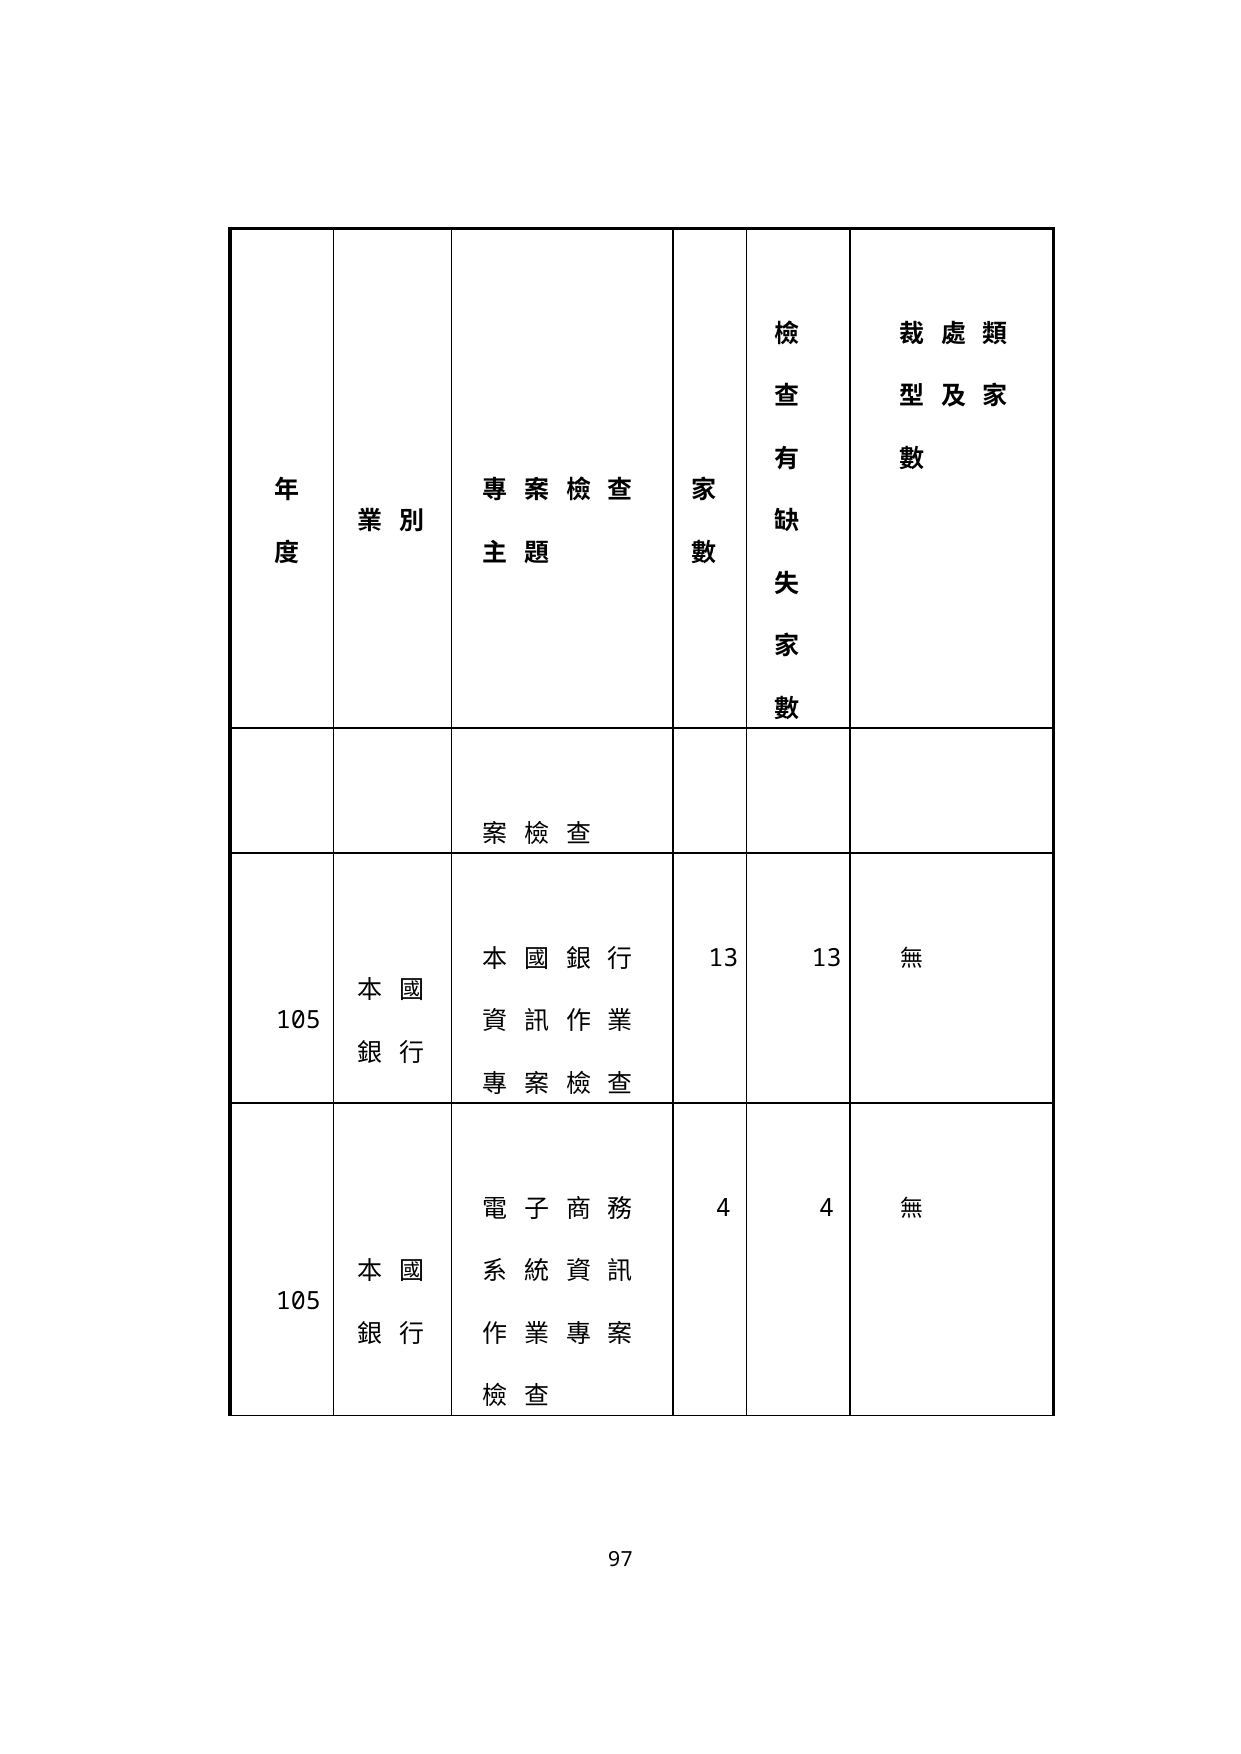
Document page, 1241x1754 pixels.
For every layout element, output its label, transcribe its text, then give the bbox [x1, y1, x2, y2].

table_header 檢查有缺失家數 [747, 230, 849, 727]
table_header 家數 [674, 230, 746, 727]
table_cell [334, 729, 451, 852]
table_header 專案檢查主題 [452, 230, 672, 727]
table_cell 本國銀行資訊作業專案檢查 [452, 854, 672, 1102]
table_cell 本國銀行 [334, 1104, 451, 1415]
table_cell 本國銀行 [334, 854, 451, 1102]
table_cell [232, 729, 333, 852]
table_cell 105 [232, 1104, 333, 1415]
table_header 裁處類型及家數 [851, 230, 1052, 727]
table_cell [674, 729, 746, 852]
table_header 年度 [232, 230, 333, 727]
table_cell 13 [674, 854, 746, 1102]
table_cell 無 [851, 1104, 1052, 1415]
table_cell 105 [232, 854, 333, 1102]
table_cell 電子商務系統資訊作業專案檢查 [452, 1104, 672, 1415]
table_cell 無 [851, 854, 1052, 1102]
table_cell [851, 729, 1052, 852]
table_cell 4 [674, 1104, 746, 1415]
table_cell [747, 729, 849, 852]
table_header 業別 [334, 230, 451, 727]
table_cell 13 [747, 854, 849, 1102]
table_cell 4 [747, 1104, 849, 1415]
table_cell 案檢查 [452, 729, 672, 852]
